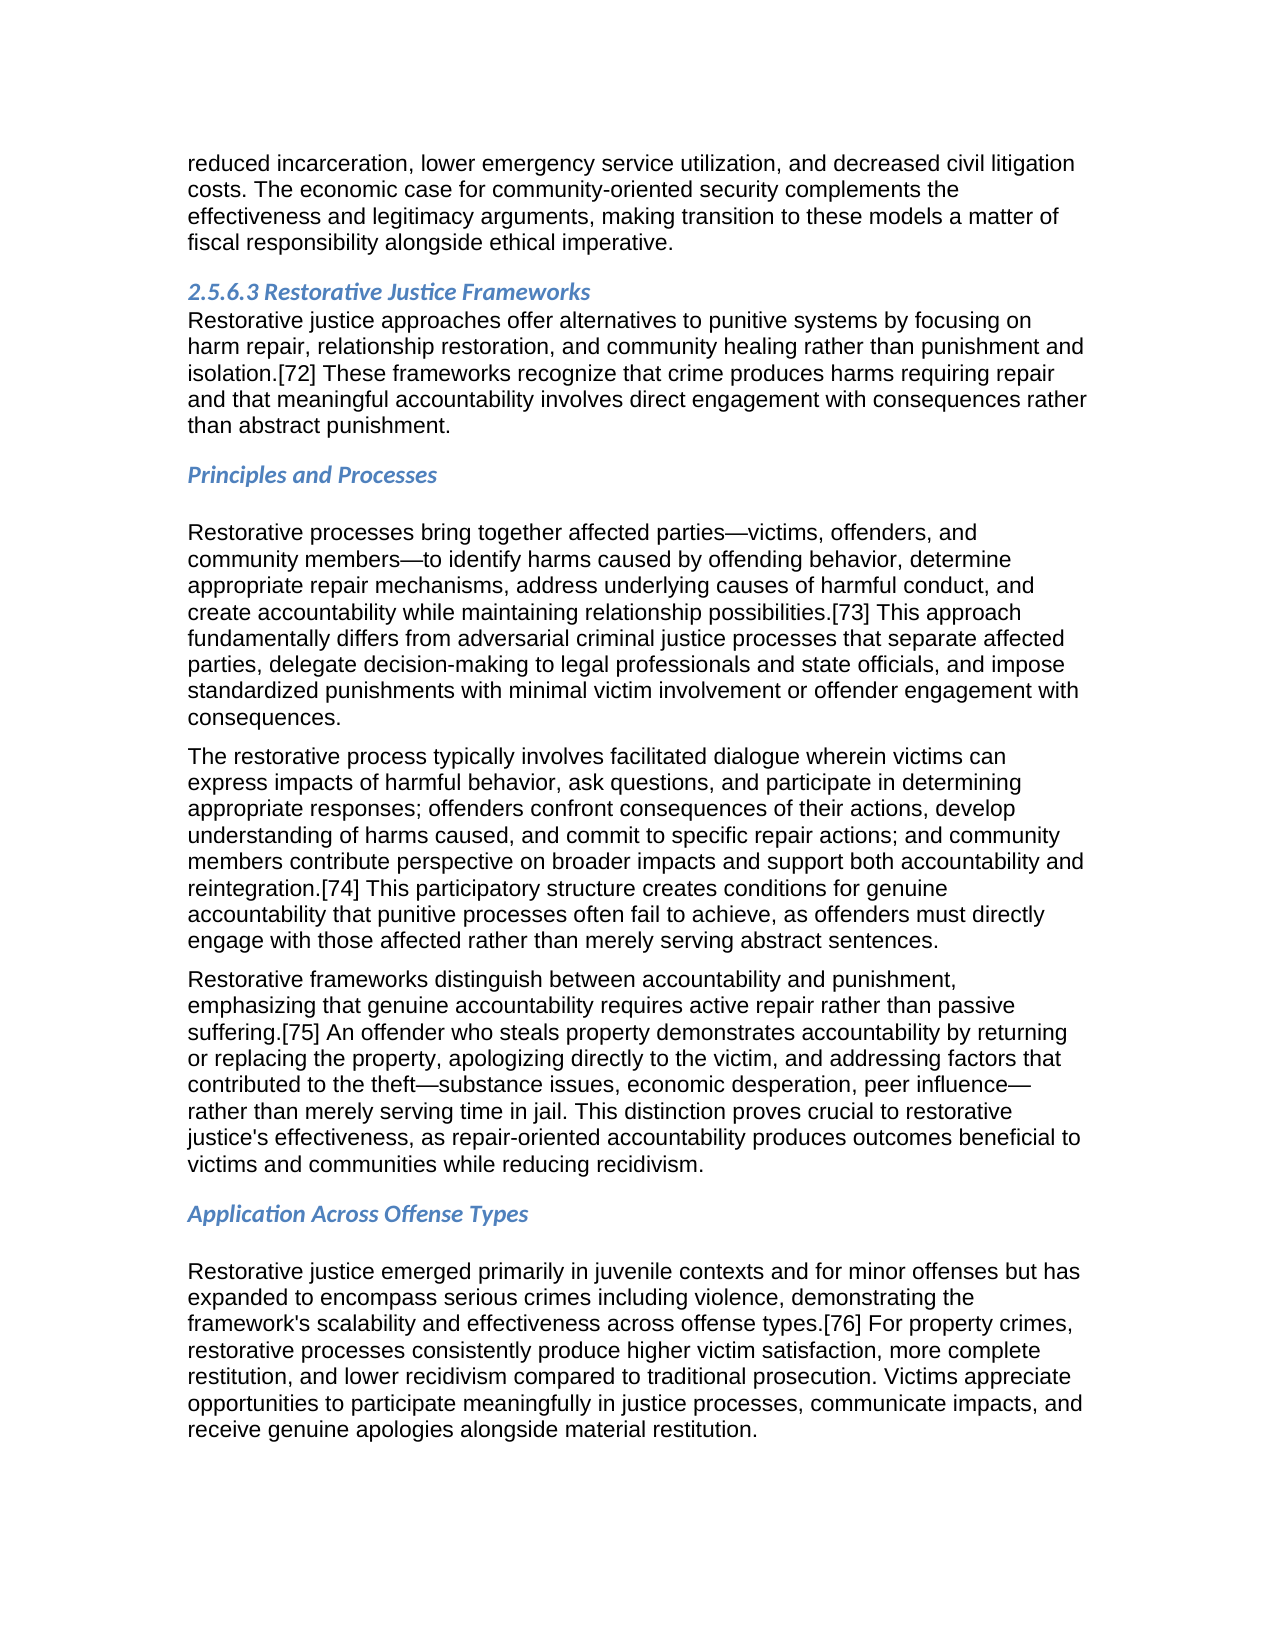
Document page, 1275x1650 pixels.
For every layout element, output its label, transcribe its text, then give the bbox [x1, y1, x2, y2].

text Restorative justice emerged primarily in juvenile contexts and for minor offenses but has expanded to encompass serious crimes including violence, demonstrating the framework's scalability and effectiveness across offense types.[76] For property crimes, restorative processes consistently produce higher victim satisfaction, more complete restitution, and lower recidivism compared to traditional prosecution. Victims appreciate opportunities to participate meaningfully in justice processes, communicate impacts, and receive genuine apologies alongside material restitution. [187, 1258, 1087, 1442]
subtitle Principles and Processes [187, 459, 1087, 490]
text Restorative frameworks distinguish between accountability and punishment, emphasizing that genuine accountability requires active repair rather than passive suffering.[75] An offender who steals property demonstrates accountability by returning or replacing the property, apologizing directly to the victim, and addressing factors that contributed to the theft—substance issues, economic desperation, peer influence—rather than merely serving time in jail. This distinction proves crucial to restorative justice's effectiveness, as repair-oriented accountability produces outcomes beneficial to victims and communities while reducing recidivism. [187, 966, 1087, 1177]
text The restorative process typically involves facilitated dialogue wherein victims can express impacts of harmful behavior, ask questions, and participate in determining appropriate responses; offenders confront consequences of their actions, develop understanding of harms caused, and commit to specific repair actions; and community members contribute perspective on broader impacts and support both accountability and reintegration.[74] This participatory structure creates conditions for genuine accountability that punitive processes often fail to achieve, as offenders must directly engage with those affected rather than merely serving abstract sentences. [187, 743, 1087, 953]
text reduced incarceration, lower emergency service utilization, and decreased civil litigation costs. The economic case for community-oriented security complements the effectiveness and legitimacy arguments, making transition to these models a matter of fiscal responsibility alongside ethical imperative. [187, 150, 1087, 255]
text Restorative processes bring together affected parties—victims, offenders, and community members—to identify harms caused by offending behavior, determine appropriate repair mechanisms, address underlying causes of harmful conduct, and create accountability while maintaining relationship possibilities.[73] This approach fundamentally differs from adversarial criminal justice processes that separate affected parties, delegate decision-making to legal professionals and state officials, and impose standardized punishments with minimal victim involvement or offender engagement with consequences. [187, 519, 1087, 730]
subtitle 2.5.6.3 Restorative Justice Frameworks [187, 276, 1087, 307]
text Restorative justice approaches offer alternatives to punitive systems by focusing on harm repair, relationship restoration, and community healing rather than punishment and isolation.[72] These frameworks recognize that crime produces harms requiring repair and that meaningful accountability involves direct engagement with consequences rather than abstract punishment. [187, 307, 1087, 438]
subtitle Application Across Offense Types [187, 1198, 1087, 1228]
